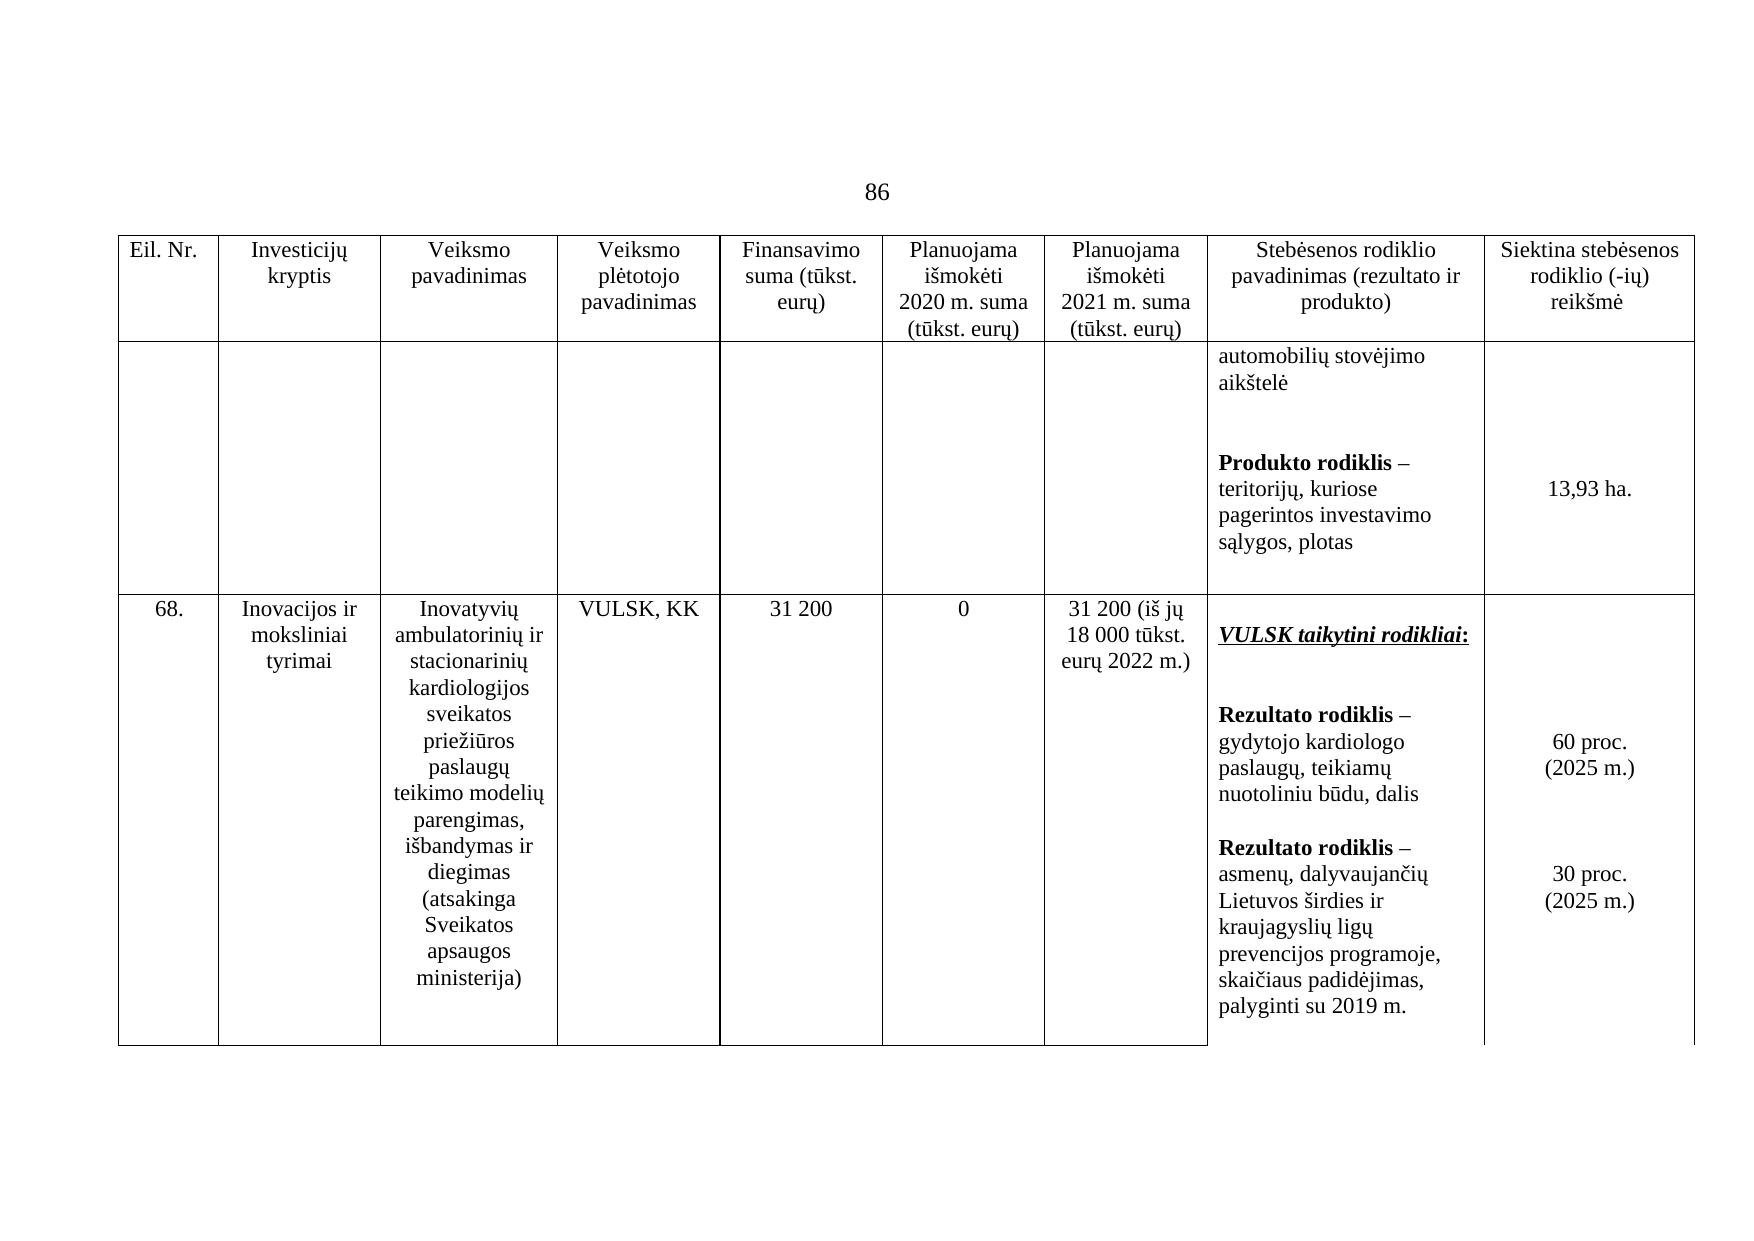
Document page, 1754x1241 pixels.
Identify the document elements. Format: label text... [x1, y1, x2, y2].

table_cell Produkto rodiklis – teritorijų, kuriose pagerintos investavimo sąlygos, plotas [1208, 421, 1484, 594]
table_header Planuojama išmokėti 2021 m. suma (tūkst. eurų) [1045, 236, 1207, 341]
table_cell 30 proc. (2025 m.) [1485, 807, 1694, 1045]
table_cell [381, 342, 557, 594]
table_header Finansavimo suma (tūkst. eurų) [721, 236, 882, 341]
table_cell Inovatyvių ambulatorinių ir stacionarinių kardiologijos sveikatos priežiūros paslaugų teikimo modelių parengimas, išbandymas ir diegimas (atsakinga Sveikatos apsaugos ministerija) [381, 595, 557, 1045]
table_cell [721, 342, 882, 594]
table_cell automobilių stovėjimo aikštelė [1208, 342, 1484, 421]
table_cell VULSK taikytini rodikliai: [1208, 595, 1484, 674]
table_cell 31 200 [721, 595, 882, 1045]
table_header Veiksmo plėtotojo pavadinimas [558, 236, 719, 341]
table_header Veiksmo pavadinimas [381, 236, 557, 341]
table_header Siektina stebėsenos rodiklio (-ių) reikšmė [1485, 236, 1694, 341]
table_header Eil. Nr. [119, 236, 218, 341]
table_cell 0 [883, 595, 1044, 1045]
table_cell 60 proc. (2025 m.) [1485, 674, 1694, 807]
table_cell [119, 342, 218, 594]
table_cell [883, 342, 1044, 594]
table_cell [558, 342, 719, 594]
table_cell Rezultato rodiklis – gydytojo kardiologo paslaugų, teikiamų nuotoliniu būdu, dalis [1208, 674, 1484, 807]
table_cell VULSK, KK [558, 595, 719, 1045]
table_header Stebėsenos rodiklio pavadinimas (rezultato ir produkto) [1208, 236, 1484, 341]
table_cell [1485, 595, 1694, 674]
table_cell Inovacijos ir moksliniai tyrimai [219, 595, 380, 1045]
table_cell [219, 342, 380, 594]
table_cell [1045, 342, 1207, 594]
table_cell 68. [119, 595, 218, 1045]
table_header Investicijų kryptis [219, 236, 380, 341]
table_cell 13,93 ha. [1485, 421, 1694, 594]
table_header Planuojama išmokėti 2020 m. suma (tūkst. eurų) [883, 236, 1044, 341]
table_cell Rezultato rodiklis – asmenų, dalyvaujančių Lietuvos širdies ir kraujagyslių ligų prevencijos programoje, skaičiaus padidėjimas, palyginti su 2019 m. [1208, 807, 1484, 1045]
table_cell 31 200 (iš jų 18 000 tūkst. eurų 2022 m.) [1045, 595, 1207, 1045]
table_cell [1485, 342, 1694, 421]
